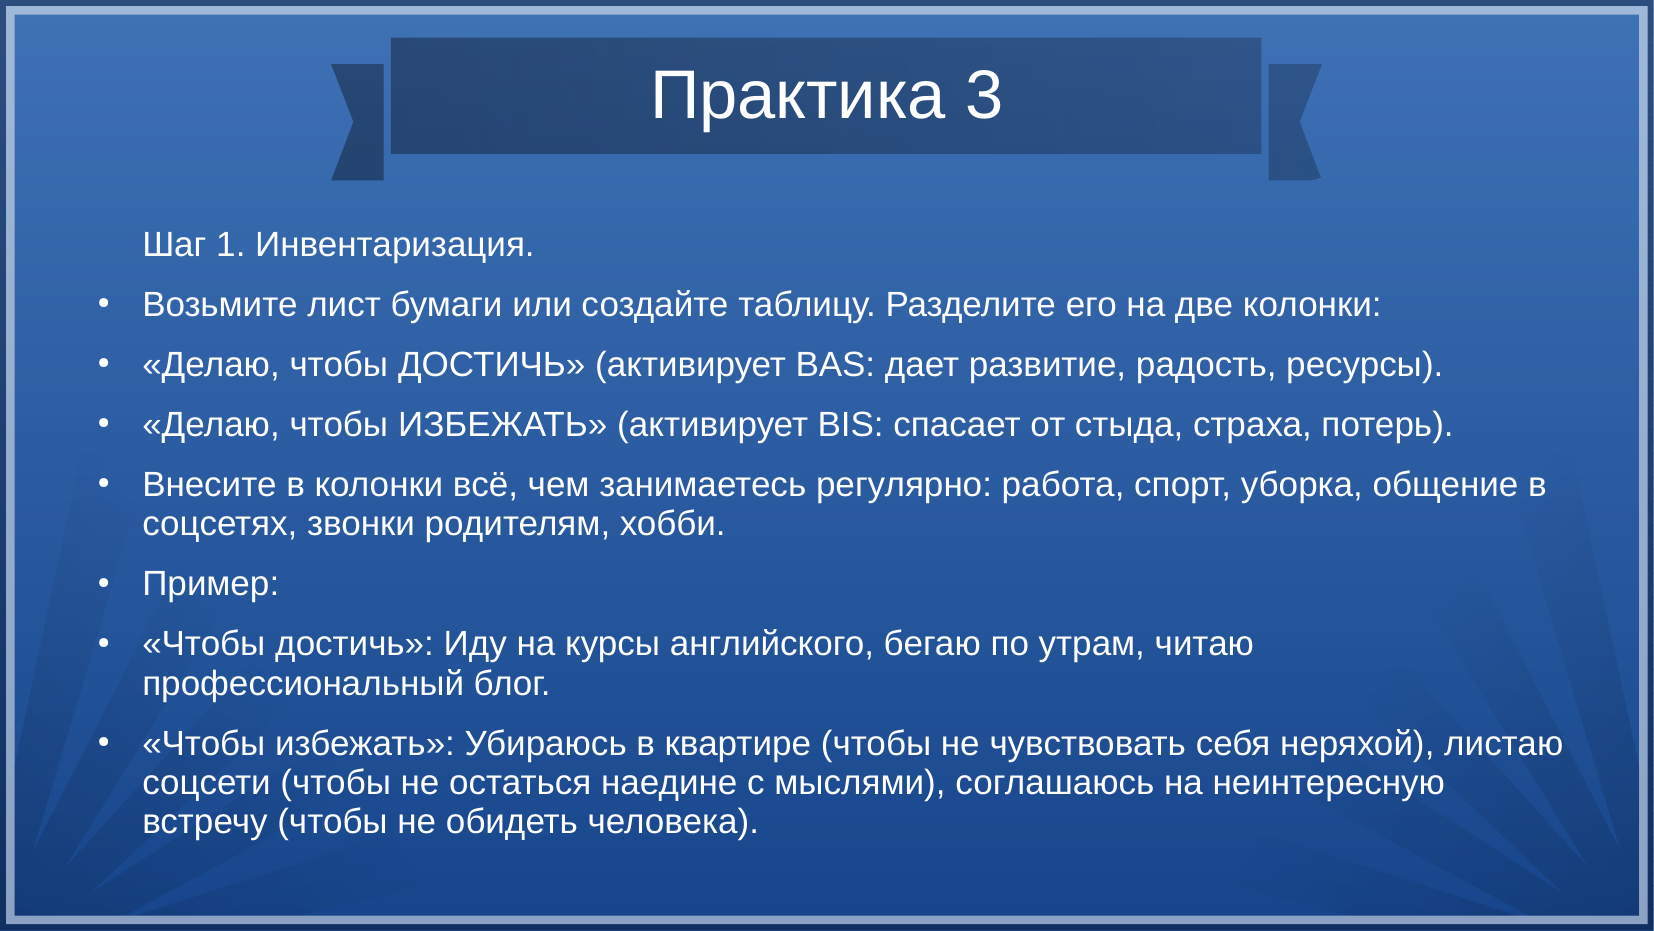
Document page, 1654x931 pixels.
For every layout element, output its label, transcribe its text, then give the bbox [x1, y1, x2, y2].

list Шаг 1. Инвентаризация. Возьмите лист бумаги или создайте таблицу. Разделите его на две колонки: «Делаю, чтобы ДОСТИЧЬ» (активирует BAS: дает развитие, радость, ресурсы). «Делаю, чтобы ИЗБЕЖАТЬ» (активирует BIS: спасает от стыда, страха, потерь). Внесите в колонки всё, чем занимаетесь регулярно: работа, спорт, уборка, общение в соцсетях, звонки родителям, хобби. Пример: «Чтобы достичь»: Иду на курсы английского, бегаю по утрам, читаю профессиональный блог. «Чтобы избежать»: Убираюсь в квартире (чтобы не чувствовать себя неряхой), листаю соцсети (чтобы не остаться наедине с мыслями), соглашаюсь на неинтересную встречу (чтобы не обидеть человека). [82, 224, 1571, 848]
title Практика 3 [389, 35, 1264, 154]
